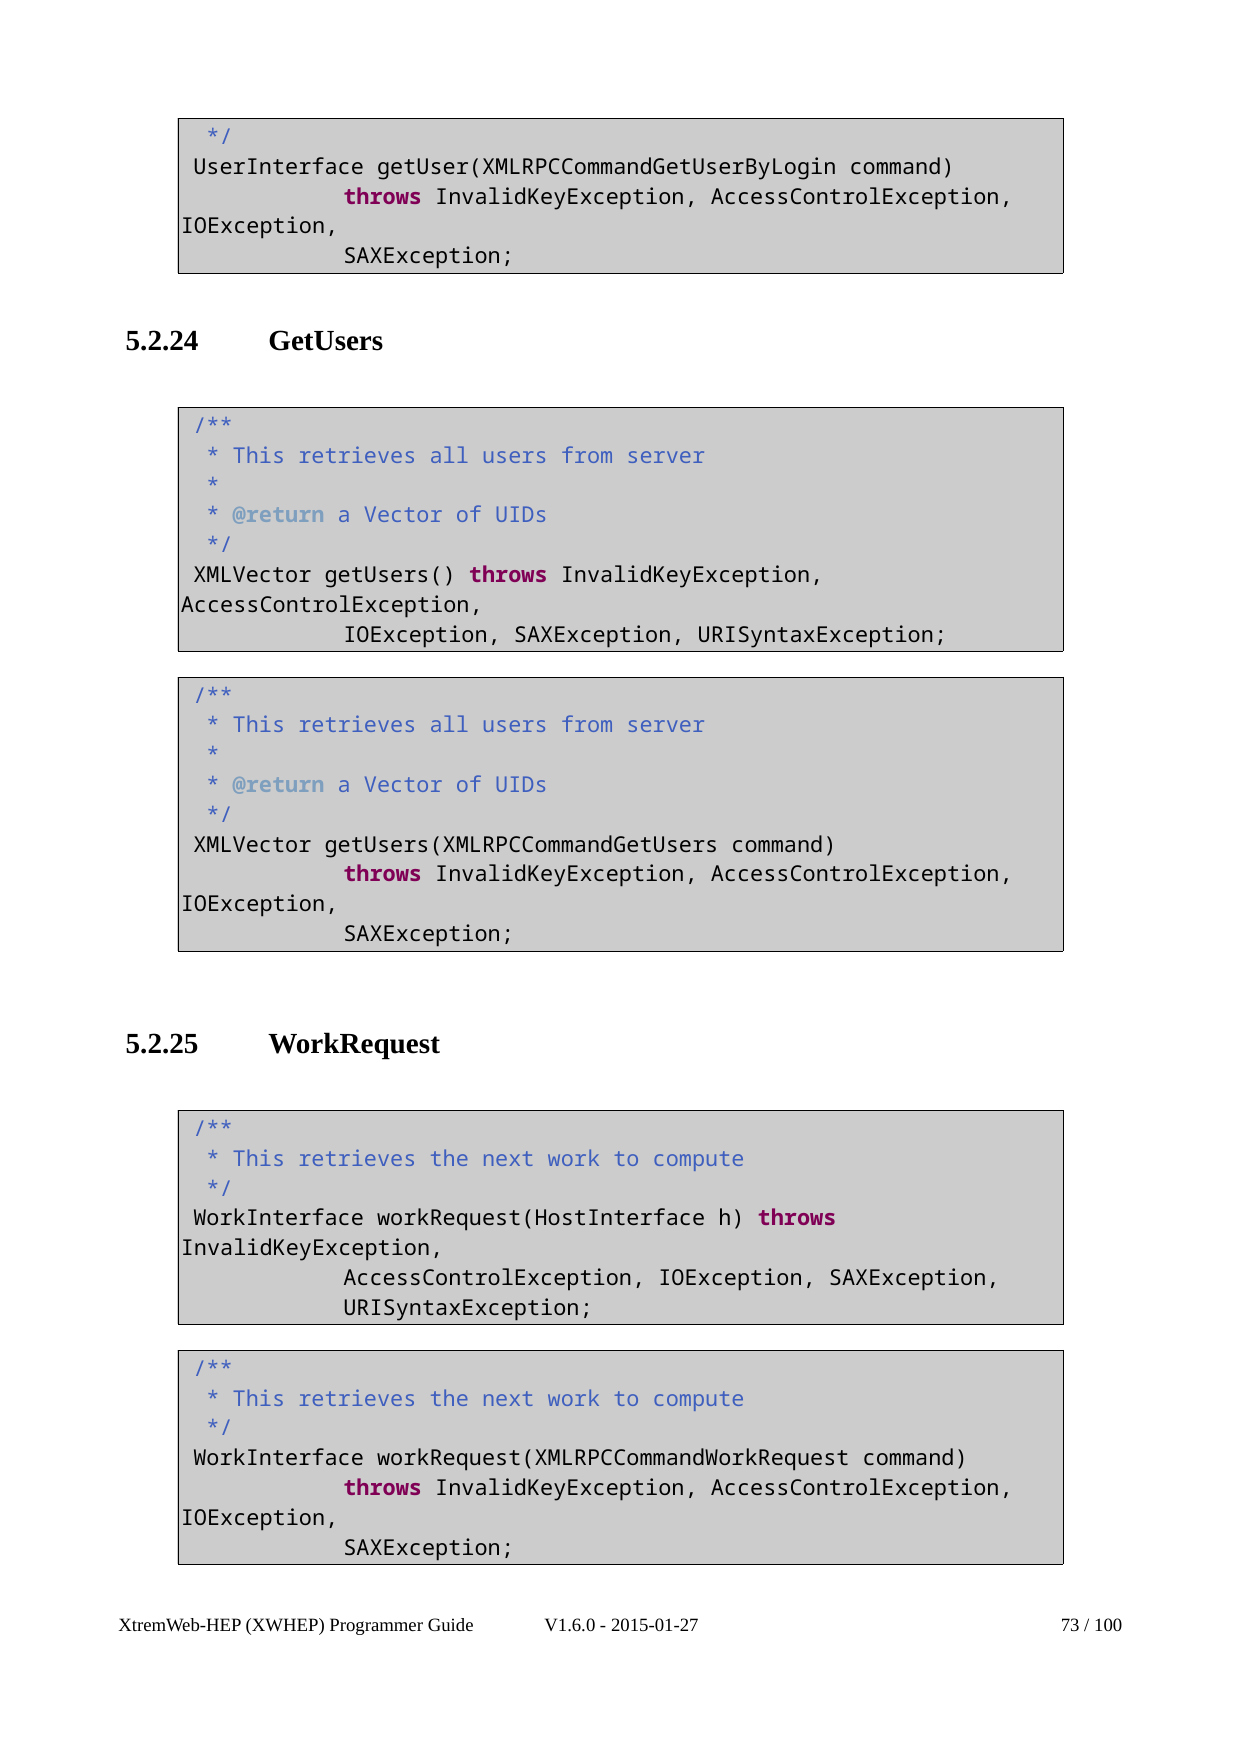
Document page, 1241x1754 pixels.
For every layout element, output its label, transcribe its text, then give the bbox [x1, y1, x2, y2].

text WorkInterface workRequest(XMLRPCCommandWorkRequest command) [179, 1439, 1063, 1469]
subtitle GetUsers [118, 323, 1122, 357]
text SAXException; [179, 915, 1063, 951]
text * [179, 467, 1063, 496]
text */ [179, 796, 1063, 826]
text WorkInterface workRequest(HostInterface h) throws InvalidKeyException, [179, 1199, 1063, 1259]
text */ [179, 526, 1063, 556]
text */ [179, 119, 1063, 148]
text throws InvalidKeyException, AccessControlException, IOException, [179, 855, 1063, 915]
text */ [179, 1409, 1063, 1439]
text * This retrieves the next work to compute [179, 1140, 1063, 1169]
text /** [179, 1111, 1063, 1140]
text */ [179, 1169, 1063, 1199]
text SAXException; [179, 237, 1063, 273]
text /** [179, 678, 1063, 706]
text throws InvalidKeyException, AccessControlException, IOException, [179, 1469, 1063, 1528]
text UserInterface getUser(XMLRPCCommandGetUserByLogin command) [179, 148, 1063, 178]
text /** [179, 1351, 1063, 1379]
text XMLVector getUsers(XMLRPCCommandGetUsers command) [179, 826, 1063, 855]
text * This retrieves all users from server [179, 437, 1063, 467]
text * @return a Vector of UIDs [179, 766, 1063, 796]
text URISyntaxException; [179, 1289, 1063, 1324]
text * This retrieves the next work to compute [179, 1379, 1063, 1409]
text /** [179, 408, 1063, 437]
subtitle WorkRequest [118, 1026, 1122, 1060]
text XMLVector getUsers() throws InvalidKeyException, AccessControlException, [179, 556, 1063, 616]
text IOException, SAXException, URISyntaxException; [179, 616, 1063, 651]
text AccessControlException, IOException, SAXException, [179, 1259, 1063, 1289]
text throws InvalidKeyException, AccessControlException, IOException, [179, 178, 1063, 237]
text SAXException; [179, 1528, 1063, 1564]
text * [179, 736, 1063, 766]
text * This retrieves all users from server [179, 706, 1063, 736]
text * @return a Vector of UIDs [179, 496, 1063, 526]
